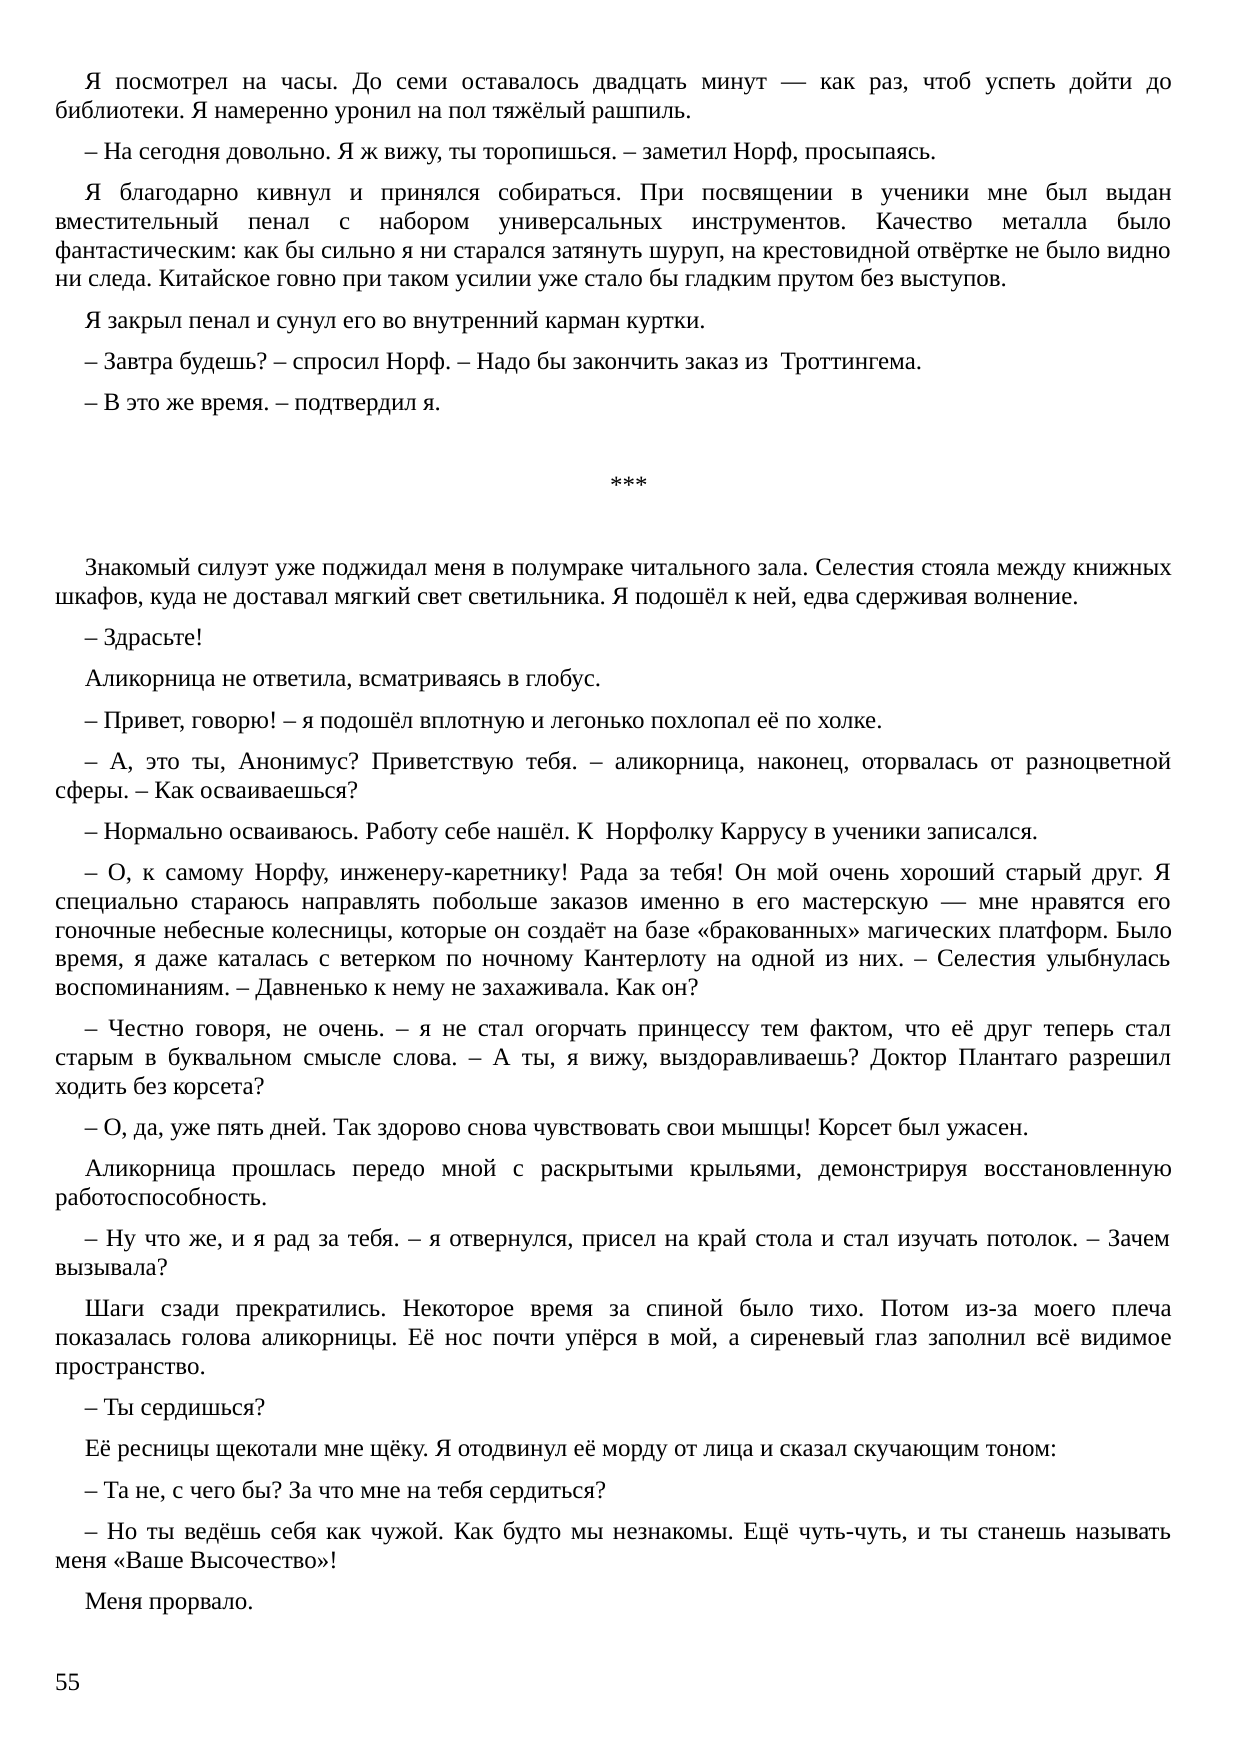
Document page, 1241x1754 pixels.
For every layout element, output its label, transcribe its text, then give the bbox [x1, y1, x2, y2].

text Её ресницы щекотали мне щёку. Я отодвинул её морду от лица и сказал скучающим тоном: [55, 1433, 1173, 1462]
text *** [55, 470, 1173, 498]
text – Та не, с чего бы? За что мне на тебя сердиться? [55, 1475, 1173, 1503]
text Я посмотрел на часы. До семи оставалось двадцать минут — как раз, чтоб успеть дойти до библиотеки. Я намеренно уронил на пол тяжёлый рашпиль. [55, 66, 1173, 123]
text – Здрасьте! [55, 622, 1173, 651]
text – Нормально осваиваюсь. Работу себе нашёл. К Норфолку Каррусу в ученики записался. [55, 816, 1173, 845]
text Аликорница не ответила, всматриваясь в глобус. [55, 663, 1173, 692]
text – Честно говоря, не очень. – я не стал огорчать принцессу тем фактом, что её друг теперь стал старым в буквальном смысле слова. – А ты, я вижу, выздоравливаешь? Доктор Плантаго разрешил ходить без корсета? [55, 1013, 1173, 1100]
text – Но ты ведёшь себя как чужой. Как будто мы незнакомы. Ещё чуть-чуть, и ты станешь называть меня «Ваше Высочество»! [55, 1516, 1173, 1573]
text – О, да, уже пять дней. Так здорово снова чувствовать свои мышцы! Корсет был ужасен. [55, 1112, 1173, 1141]
text Шаги сзади прекратились. Некоторое время за спиной было тихо. Потом из-за моего плеча показалась голова аликорницы. Её нос почти упёрся в мой, а сиреневый глаз заполнил всё видимое пространство. [55, 1293, 1173, 1380]
text Меня прорвало. [55, 1586, 1173, 1615]
text – О, к самому Норфу, инженеру-каретнику! Рада за тебя! Он мой очень хороший старый друг. Я специально стараюсь направлять побольше заказов именно в его мастерскую — мне нравятся его гоночные небесные колесницы, которые он создаёт на базе «бракованных» магических платформ. Было время, я даже каталась с ветерком по ночному Кантерлоту на одной из них. – Селестия улыбнулась воспоминаниям. – Давненько к нему не захаживала. Как он? [55, 857, 1173, 1001]
text – А, это ты, Анонимус? Приветствую тебя. – аликорница, наконец, оторвалась от разноцветной сферы. – Как осваиваешься? [55, 746, 1173, 803]
text – В это же время. – подтвердил я. [55, 387, 1173, 416]
text Я закрыл пенал и сунул его во внутренний карман куртки. [55, 305, 1173, 333]
text – Завтра будешь? – спросил Норф. – Надо бы закончить заказ из Троттингема. [55, 346, 1173, 375]
text Я благодарно кивнул и принялся собираться. При посвящении в ученики мне был выдан вместительный пенал с набором универсальных инструментов. Качество металла было фантастическим: как бы сильно я ни старался затянуть шуруп, на крестовидной отвёртке не было видно ни следа. Китайское говно при таком усилии уже стало бы гладким прутом без выступов. [55, 177, 1173, 292]
text Знакомый силуэт уже поджидал меня в полумраке читального зала. Селестия стояла между книжных шкафов, куда не доставал мягкий свет светильника. Я подошёл к ней, едва сдерживая волнение. [55, 552, 1173, 610]
text – Привет, говорю! – я подошёл вплотную и легонько похлопал её по холке. [55, 705, 1173, 733]
text – Ты сердишься? [55, 1392, 1173, 1421]
text – На сегодня довольно. Я ж вижу, ты торопишься. – заметил Норф, просыпаясь. [55, 136, 1173, 165]
text – Ну что же, и я рад за тебя. – я отвернулся, присел на край стола и стал изучать потолок. – Зачем вызывала? [55, 1223, 1173, 1281]
text Аликорница прошлась передо мной с раскрытыми крыльями, демонстрируя восстановленную работоспособность. [55, 1153, 1173, 1211]
